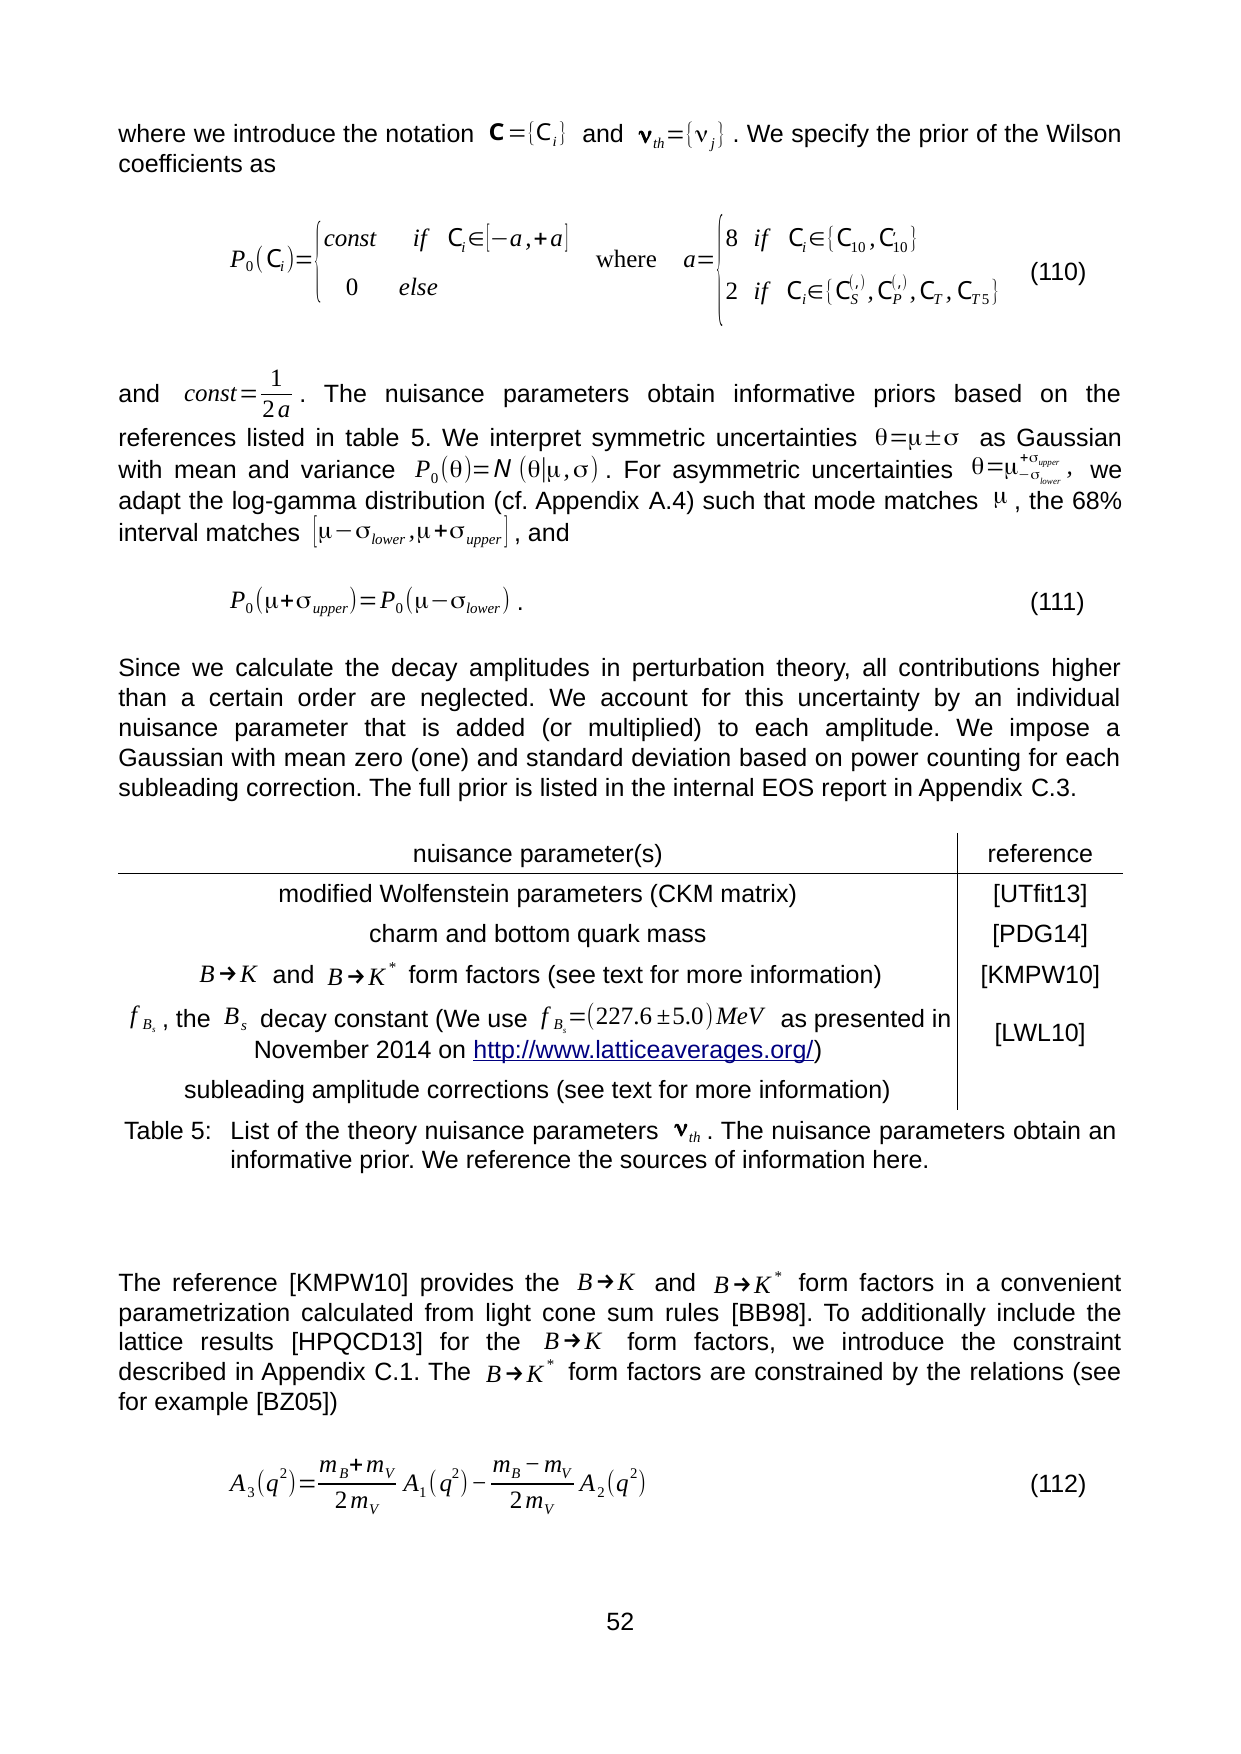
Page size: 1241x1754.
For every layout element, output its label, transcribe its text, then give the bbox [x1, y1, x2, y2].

table_header (112) [1024, 1445, 1123, 1523]
table_cell [958, 1070, 1123, 1110]
table_header [217, 1445, 1024, 1523]
table_cell [PDG14] [958, 914, 1123, 954]
text and . The nuisance parameters obtain informative priors based on the references listed in table 5. We interpret symmetric uncertainties as Gaussian with mean and variance . For asymmetric uncertainties we adapt the log-gamma distribution (cf. Appendix A.4) such that mode matches , the 68% interval matches , and [118, 364, 1122, 549]
table_cell charm and bottom quark mass [118, 914, 957, 954]
table_header [118, 208, 217, 334]
text The reference [KMPW10] provides the and form factors in a convenient parametrization calculated from light cone sum rules [BB98]. To additionally include the lattice results [HPQCD13] for the form factors, we introduce the constraint described in Appendix C.1. The form factors are constrained by the relations (see for example [BZ05]) [118, 1267, 1122, 1416]
table_cell subleading amplitude corrections (see text for more information) [118, 1070, 957, 1110]
table_header [118, 1445, 217, 1523]
table_header reference [958, 833, 1123, 873]
table_header (111) [1024, 580, 1123, 623]
table_cell [KMPW10] [958, 954, 1123, 995]
table_cell modified Wolfenstein parameters (CKM matrix) [118, 874, 957, 913]
table_header . [217, 580, 1024, 623]
table_header (110) [1024, 208, 1123, 334]
text Since we calculate the decay amplitudes in perturbation theory, all contributions higher than a certain order are neglected. We account for this uncertainty by an individual nuisance parameter that is added (or multiplied) to each amplitude. We impose a Gaussian with mean zero (one) and standard deviation based on power counting for each subleading correction. The full prior is listed in the internal EOS report in Appendix C.3. [118, 653, 1122, 803]
text where we introduce the notation and . We specify the prior of the Wilson coefficients as [118, 118, 1122, 178]
table_cell and form factors (see text for more information) [118, 954, 957, 995]
table_header [118, 580, 217, 623]
table_cell [LWL10] [958, 995, 1123, 1070]
table_header nuisance parameter(s) [118, 833, 957, 873]
table_header [217, 208, 1024, 334]
table_cell Table 5: List of the theory nuisance parameters . The nuisance parameters obtain an informative prior. We reference the sources of information here. [118, 1110, 1123, 1238]
table_cell [UTfit13] [958, 874, 1123, 913]
table_cell , the decay constant (We use as presented in November 2014 on http://www.latticeaverages.org/) [118, 995, 957, 1070]
